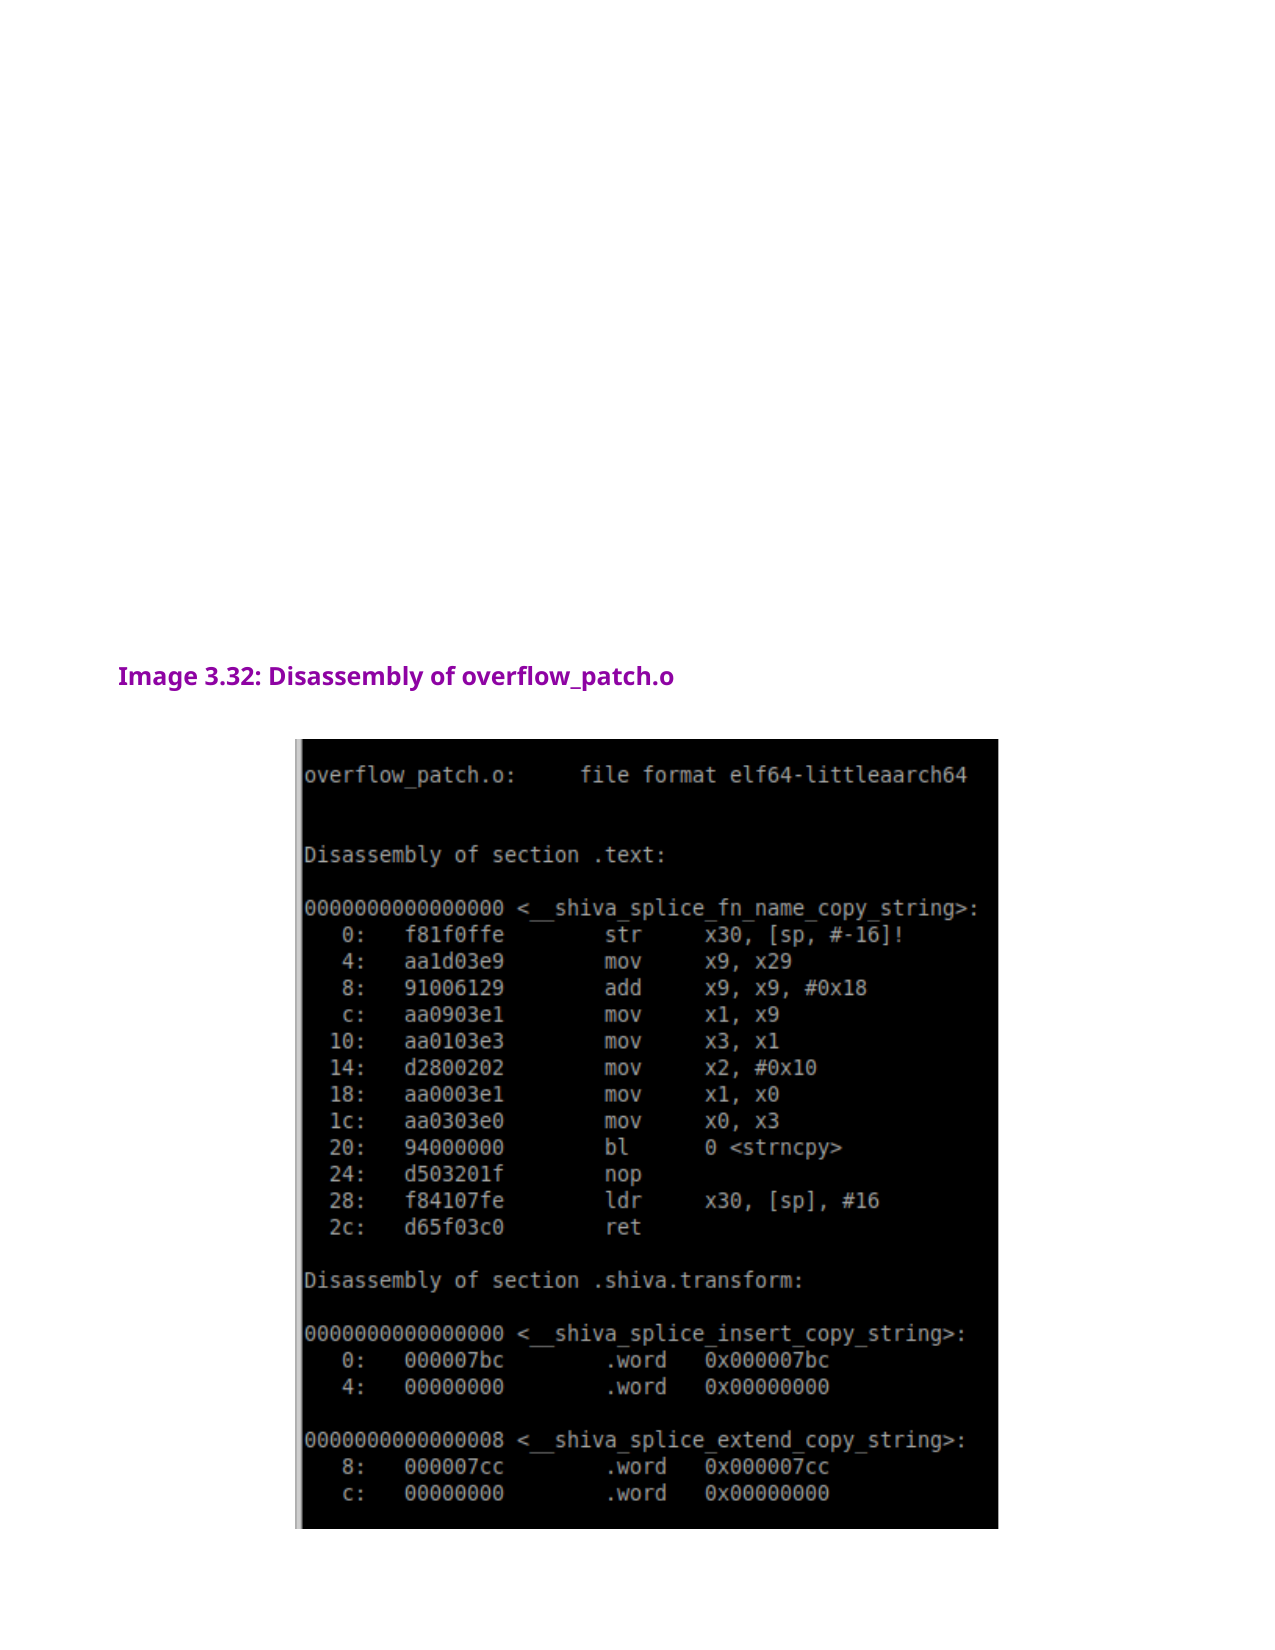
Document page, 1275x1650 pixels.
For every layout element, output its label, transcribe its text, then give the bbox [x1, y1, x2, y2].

picture [295, 739, 999, 1529]
text Image 3.32: Disassembly of overflow_patch.o [118, 658, 1157, 693]
